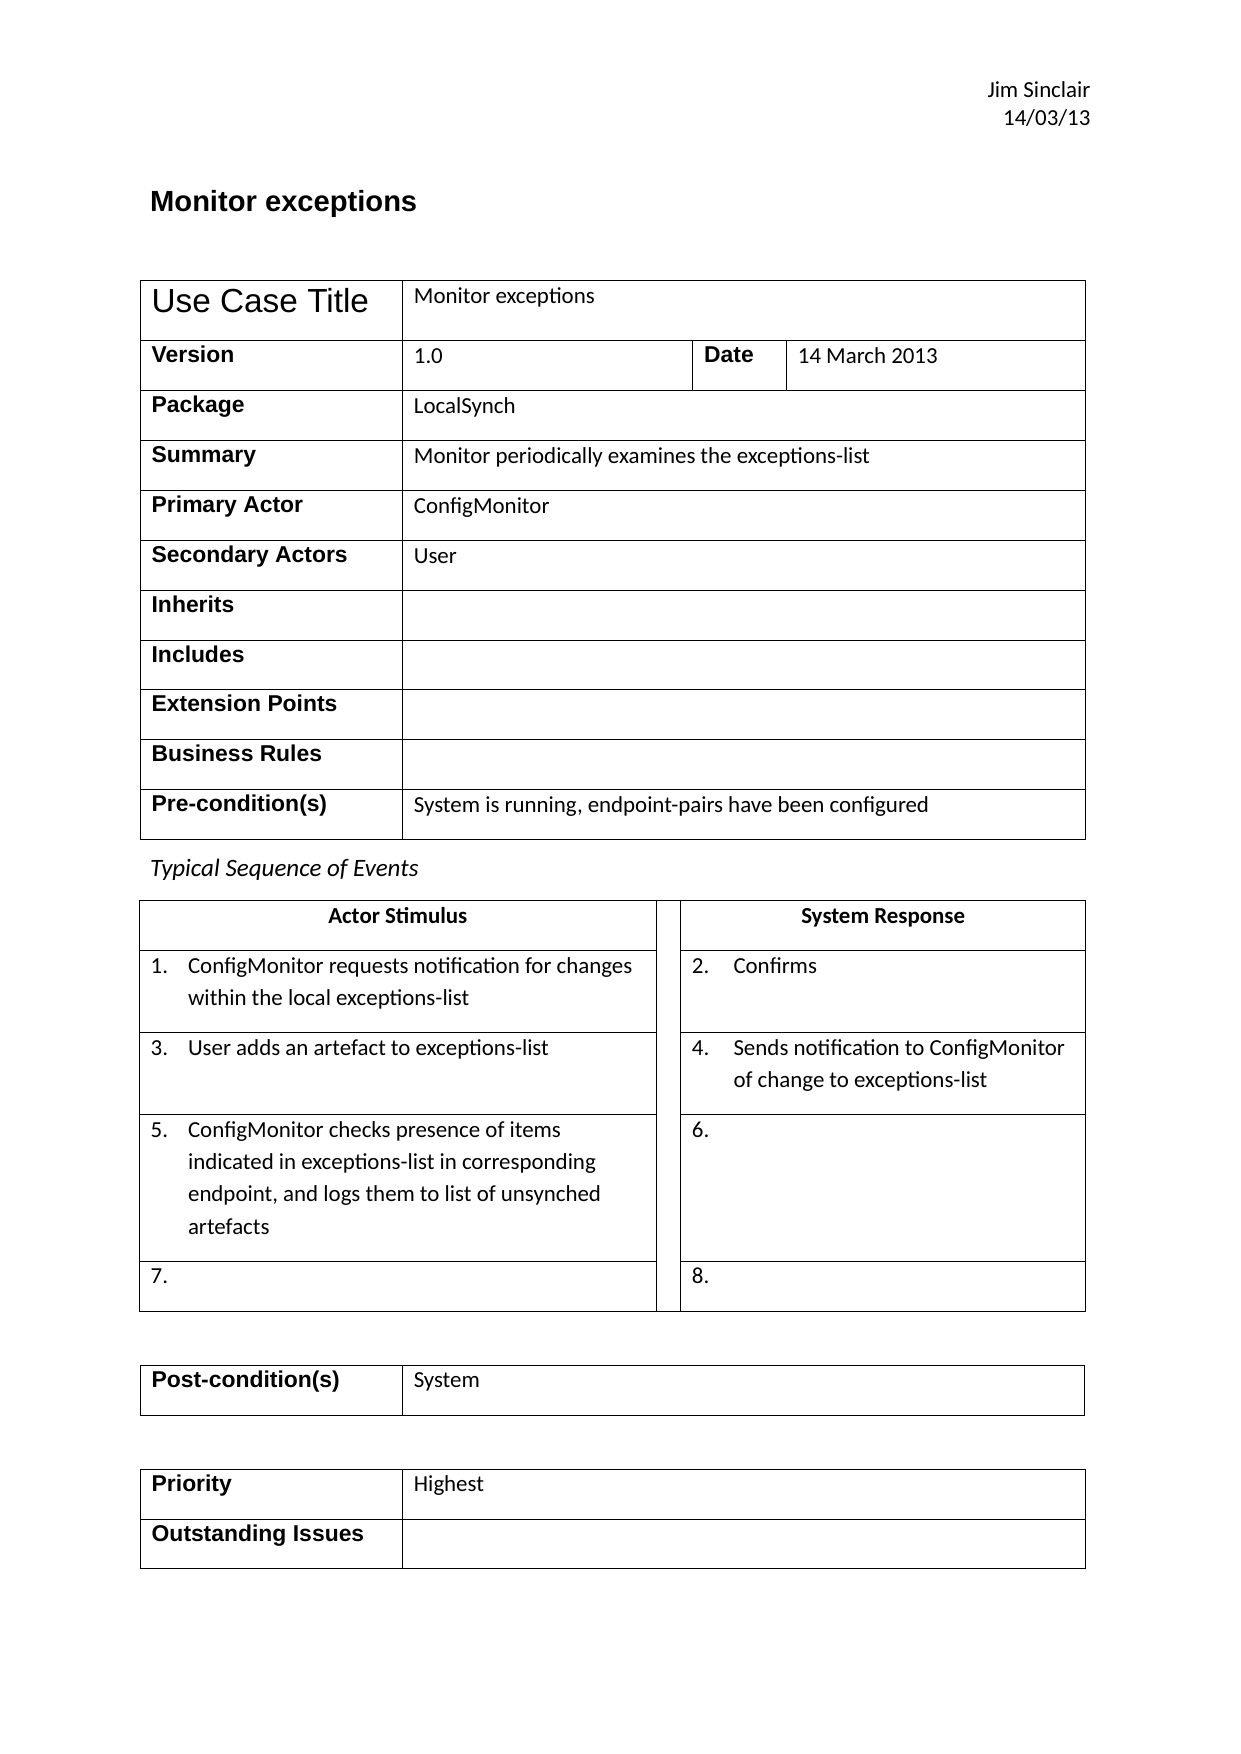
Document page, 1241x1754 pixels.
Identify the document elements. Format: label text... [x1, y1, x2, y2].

table_cell User [403, 541, 1085, 589]
table_cell [403, 1520, 1085, 1568]
table_cell Secondary Actors [141, 541, 402, 589]
table_cell 7. [140, 1262, 656, 1311]
table_cell 1.0 [403, 341, 692, 390]
table_cell Inherits [141, 591, 402, 639]
table_cell Outstanding Issues [141, 1520, 402, 1568]
table_cell Includes [141, 641, 402, 689]
text Typical Sequence of Events [150, 853, 1090, 883]
table_cell Primary Actor [141, 491, 402, 540]
table_cell [403, 591, 1085, 639]
table_cell 4. Sends notification to ConfigMonitor of change to exceptions-list [681, 1033, 1085, 1114]
table_cell Package [141, 391, 402, 440]
table_header [1086, 1469, 1203, 1518]
table_header [657, 901, 680, 1311]
table_cell 2. Confirms [681, 951, 1085, 1032]
table_header Monitor exceptions [403, 281, 1085, 340]
table_cell LocalSynch [403, 391, 1085, 440]
table_cell System is running, endpoint-pairs have been configured [403, 790, 1085, 839]
table_header Actor Stimulus [140, 901, 656, 950]
table_header System Response [681, 901, 1085, 950]
table_header Post-condition(s) [141, 1366, 402, 1414]
table_cell Extension Points [141, 690, 402, 739]
table_cell Business Rules [141, 740, 402, 789]
subtitle Monitor exceptions [150, 184, 1090, 218]
table_cell [403, 740, 1085, 789]
table_cell Monitor periodically examines the exceptions-list [403, 441, 1085, 490]
table_header Use Case Title [141, 281, 402, 340]
table_cell Version [141, 341, 402, 390]
table_cell ConfigMonitor [403, 491, 1085, 540]
table_cell [403, 690, 1085, 739]
table_cell 1. ConfigMonitor requests notification for changes within the local exceptions-list [140, 951, 656, 1032]
table_cell 5. ConfigMonitor checks presence of items indicated in exceptions-list in corresponding endpoint, and logs them to list of unsynched artefacts [140, 1115, 656, 1261]
table_cell 8. [681, 1262, 1085, 1311]
table_cell [1086, 1519, 1203, 1568]
table_header Highest [403, 1470, 1085, 1518]
table_cell 3. User adds an artefact to exceptions-list [140, 1033, 656, 1114]
table_header Priority [141, 1470, 402, 1518]
table_cell 6. [681, 1115, 1085, 1261]
table_cell Pre-condition(s) [141, 790, 402, 839]
table_cell Summary [141, 441, 402, 490]
table_cell Date [693, 341, 786, 390]
table_header System [403, 1366, 1084, 1414]
table_cell 14 March 2013 [787, 341, 1085, 390]
table_cell [403, 641, 1085, 689]
